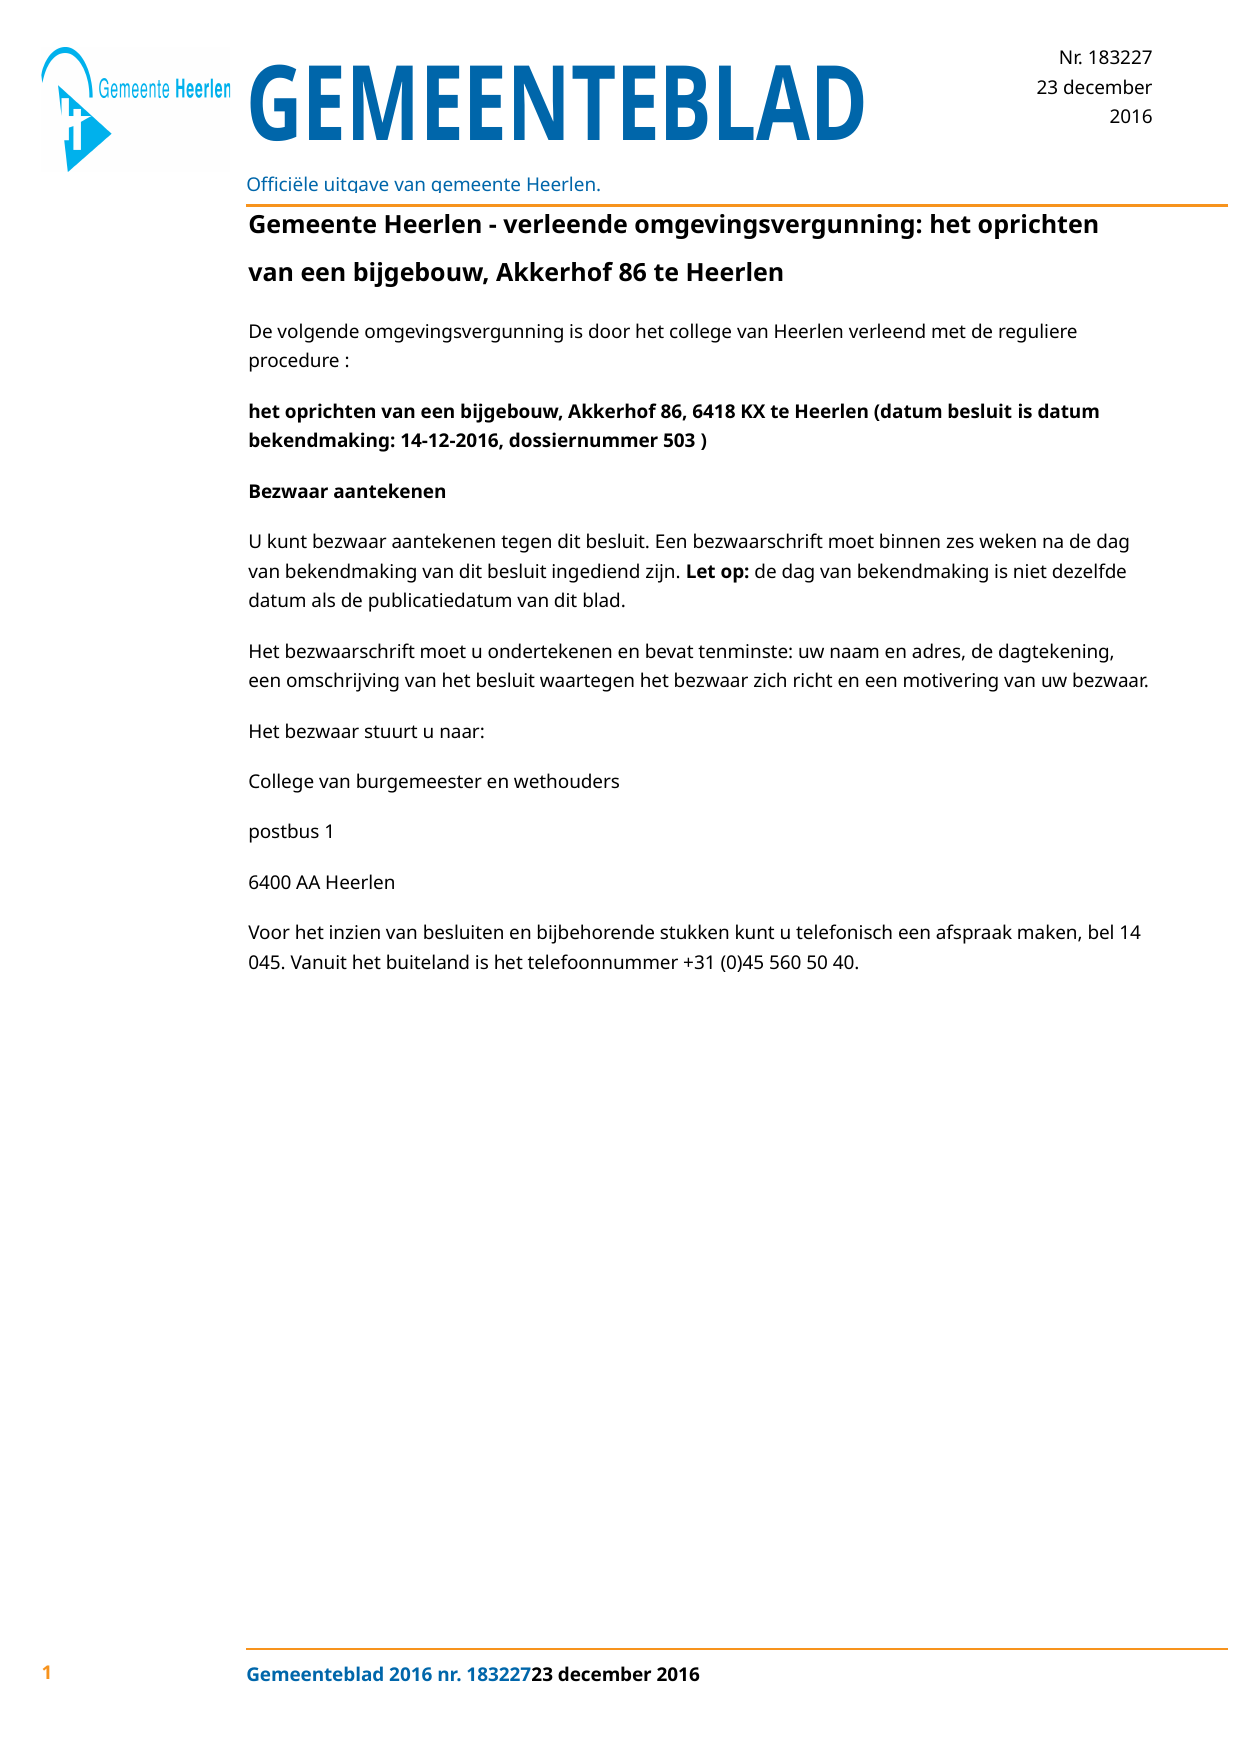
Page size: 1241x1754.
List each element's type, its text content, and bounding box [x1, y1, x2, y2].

text Het bezwaarschrift moet u ondertekenen en bevat tenminste: uw naam en adres, de dagtekening, een omschrijving van het besluit waartegen het bezwaar zich richt en een motivering van uw bezwaar. [248, 638, 1152, 693]
text College van burgemeester en wethouders [248, 768, 1152, 794]
text Het bezwaar stuurt u naar: [248, 718, 1152, 744]
text 6400 AA Heerlen [248, 869, 1152, 895]
picture [41, 47, 231, 172]
picture [41, 47, 58, 70]
text Bezwaar aantekenen [248, 478, 1152, 504]
text postbus 1 [248, 819, 1152, 844]
text U kunt bezwaar aantekenen tegen dit besluit. Een bezwaarschrift moet binnen zes weken na de dag van bekendmaking van dit besluit ingediend zijn. Let op: de dag van bekendmaking is niet dezelfde datum als de publicatiedatum van dit blad. [248, 528, 1152, 613]
text het oprichten van een bijgebouw, Akkerhof 86, 6418 KX te Heerlen (datum besluit is datum bekendmaking: 14-12-2016, dossiernummer 503 ) [248, 398, 1152, 453]
text Gemeente Heerlen - verleende omgevingsvergunning: het oprichten van een bijgebouw, Akkerhof 86 te Heerlen [248, 207, 1152, 288]
text De volgende omgevingsvergunning is door het college van Heerlen verleend met de reguliere procedure : [248, 318, 1152, 373]
text Voor het inzien van besluiten en bijbehorende stukken kunt u telefonisch een afspraak maken, bel 14 045. Vanuit het buiteland is het telefoonnummer +31 (0)45 560 50 40. [248, 919, 1152, 975]
